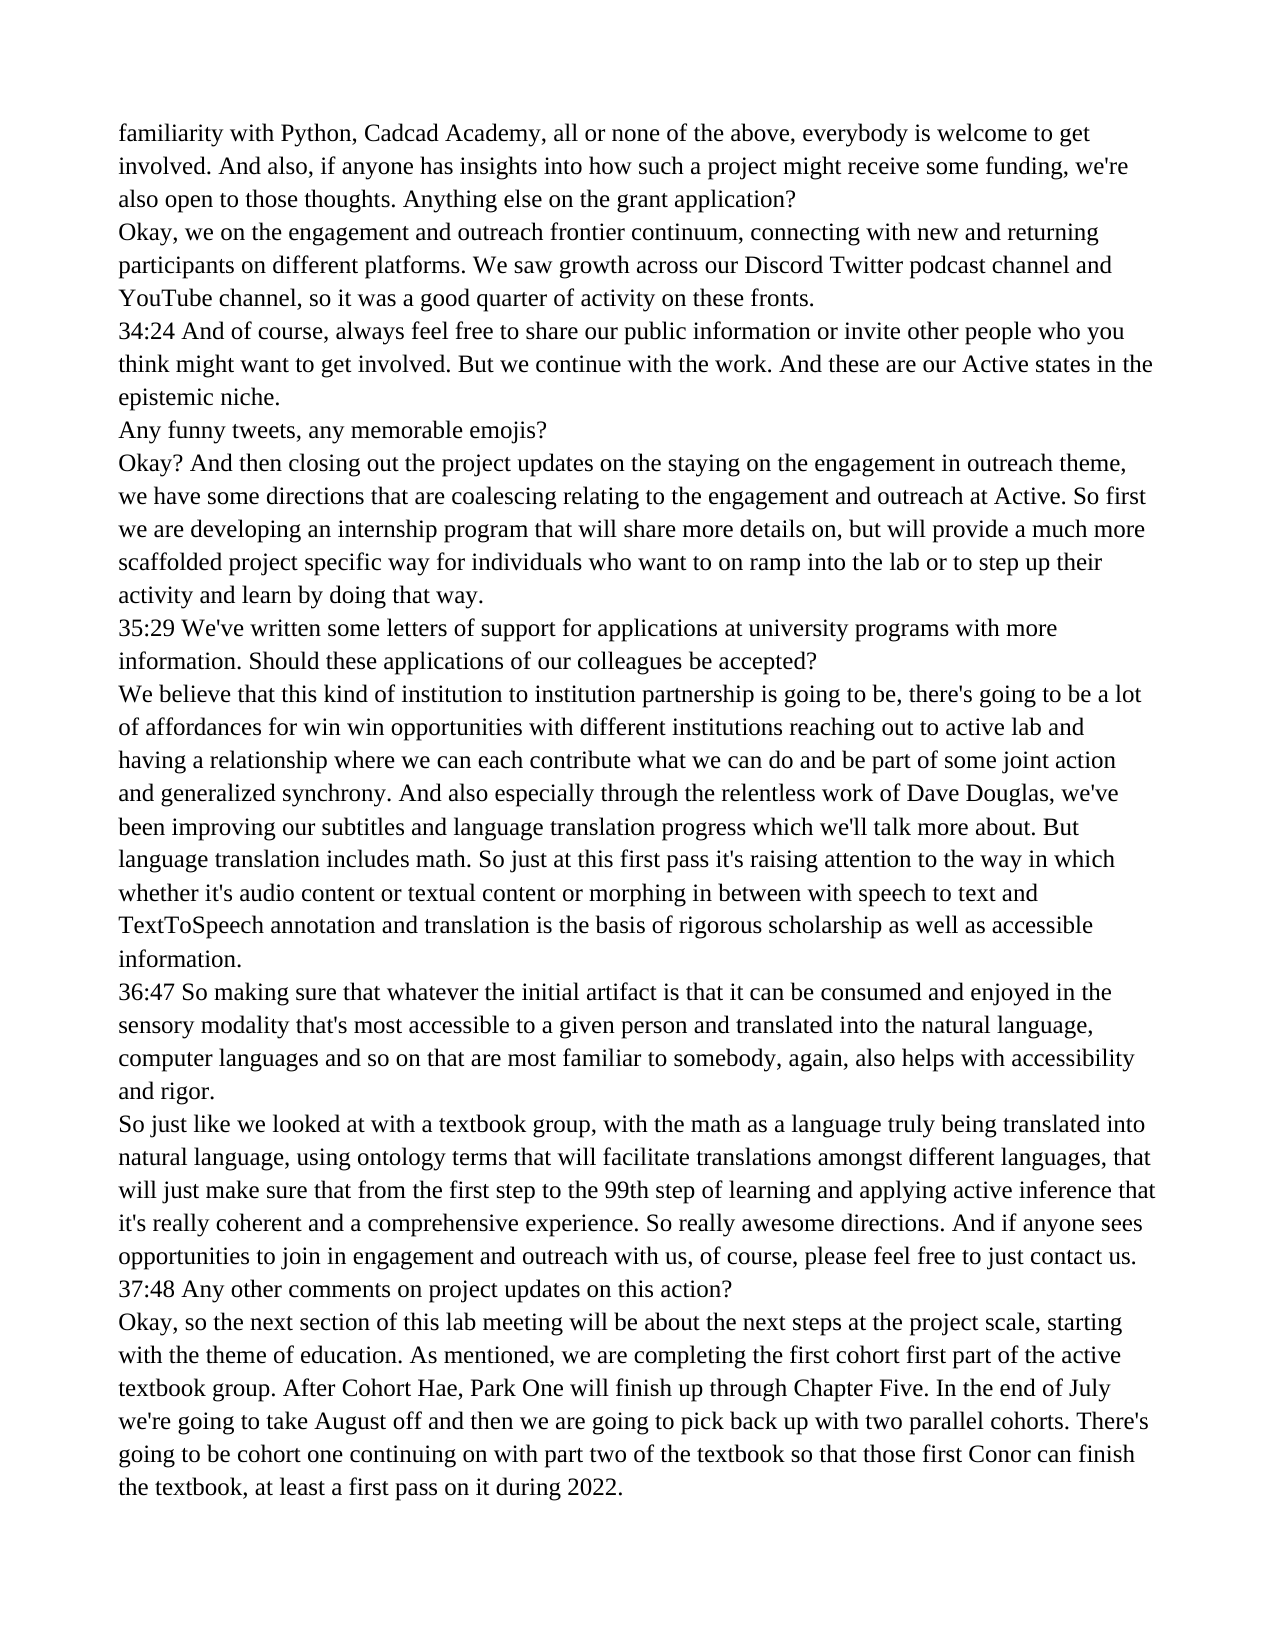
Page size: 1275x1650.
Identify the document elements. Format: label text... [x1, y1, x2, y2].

text We believe that this kind of institution to institution partnership is going to be, there's going to be a lot of affordances for win win opportunities with different institutions reaching out to active lab and having a relationship where we can each contribute what we can do and be part of some joint action and generalized synchrony. And also especially through the relentless work of Dave Douglas, we've been improving our subtitles and language translation progress which we'll talk more about. But language translation includes math. So just at this first pass it's raising attention to the way in which whether it's audio content or textual content or morphing in between with speech to text and TextToSpeech annotation and translation is the basis of rigorous scholarship as well as accessible information. [118, 679, 1157, 972]
text 36:47 So making sure that whatever the initial artifact is that it can be consumed and enjoyed in the sensory modality that's most accessible to a given person and translated into the natural language, computer languages and so on that are most familiar to somebody, again, also helps with accessibility and rigor. [118, 977, 1157, 1104]
text 37:48 Any other comments on project updates on this action? [118, 1274, 1157, 1303]
text familiarity with Python, Cadcad Academy, all or none of the above, everybody is welcome to get involved. And also, if anyone has insights into how such a project might receive some funding, we're also open to those thoughts. Anything else on the grant application? [118, 118, 1157, 213]
text Any funny tweets, any memorable emojis? [118, 415, 1157, 444]
text Okay, we on the engagement and outreach frontier continuum, connecting with new and returning participants on different platforms. We saw growth across our Discord Twitter podcast channel and YouTube channel, so it was a good quarter of activity on these fronts. [118, 217, 1157, 312]
text Okay? And then closing out the project updates on the staying on the engagement in outreach theme, we have some directions that are coalescing relating to the engagement and outreach at Active. So first we are developing an internship program that will share more details on, but will provide a much more scaffolded project specific way for individuals who want to on ramp into the lab or to step up their activity and learn by doing that way. [118, 448, 1157, 609]
text 35:29 We've written some letters of support for applications at university programs with more information. Should these applications of our colleagues be accepted? [118, 613, 1157, 675]
text Okay, so the next section of this lab meeting will be about the next steps at the project scale, starting with the theme of education. As mentioned, we are completing the first cohort first part of the active textbook group. After Cohort Hae, Park One will finish up through Chapter Five. In the end of July we're going to take August off and then we are going to pick back up with two parallel cohorts. There's going to be cohort one continuing on with part two of the textbook so that those first Conor can finish the textbook, at least a first pass on it during 2022. [118, 1307, 1157, 1501]
text 34:24 And of course, always feel free to share our public information or invite other people who you think might want to get involved. But we continue with the work. And these are our Active states in the epistemic niche. [118, 316, 1157, 411]
text So just like we looked at with a textbook group, with the math as a language truly being translated into natural language, using ontology terms that will facilitate translations amongst different languages, that will just make sure that from the first step to the 99th step of learning and applying active inference that it's really coherent and a comprehensive experience. So really awesome directions. And if anyone sees opportunities to join in engagement and outreach with us, of course, please feel free to just contact us. [118, 1109, 1157, 1269]
